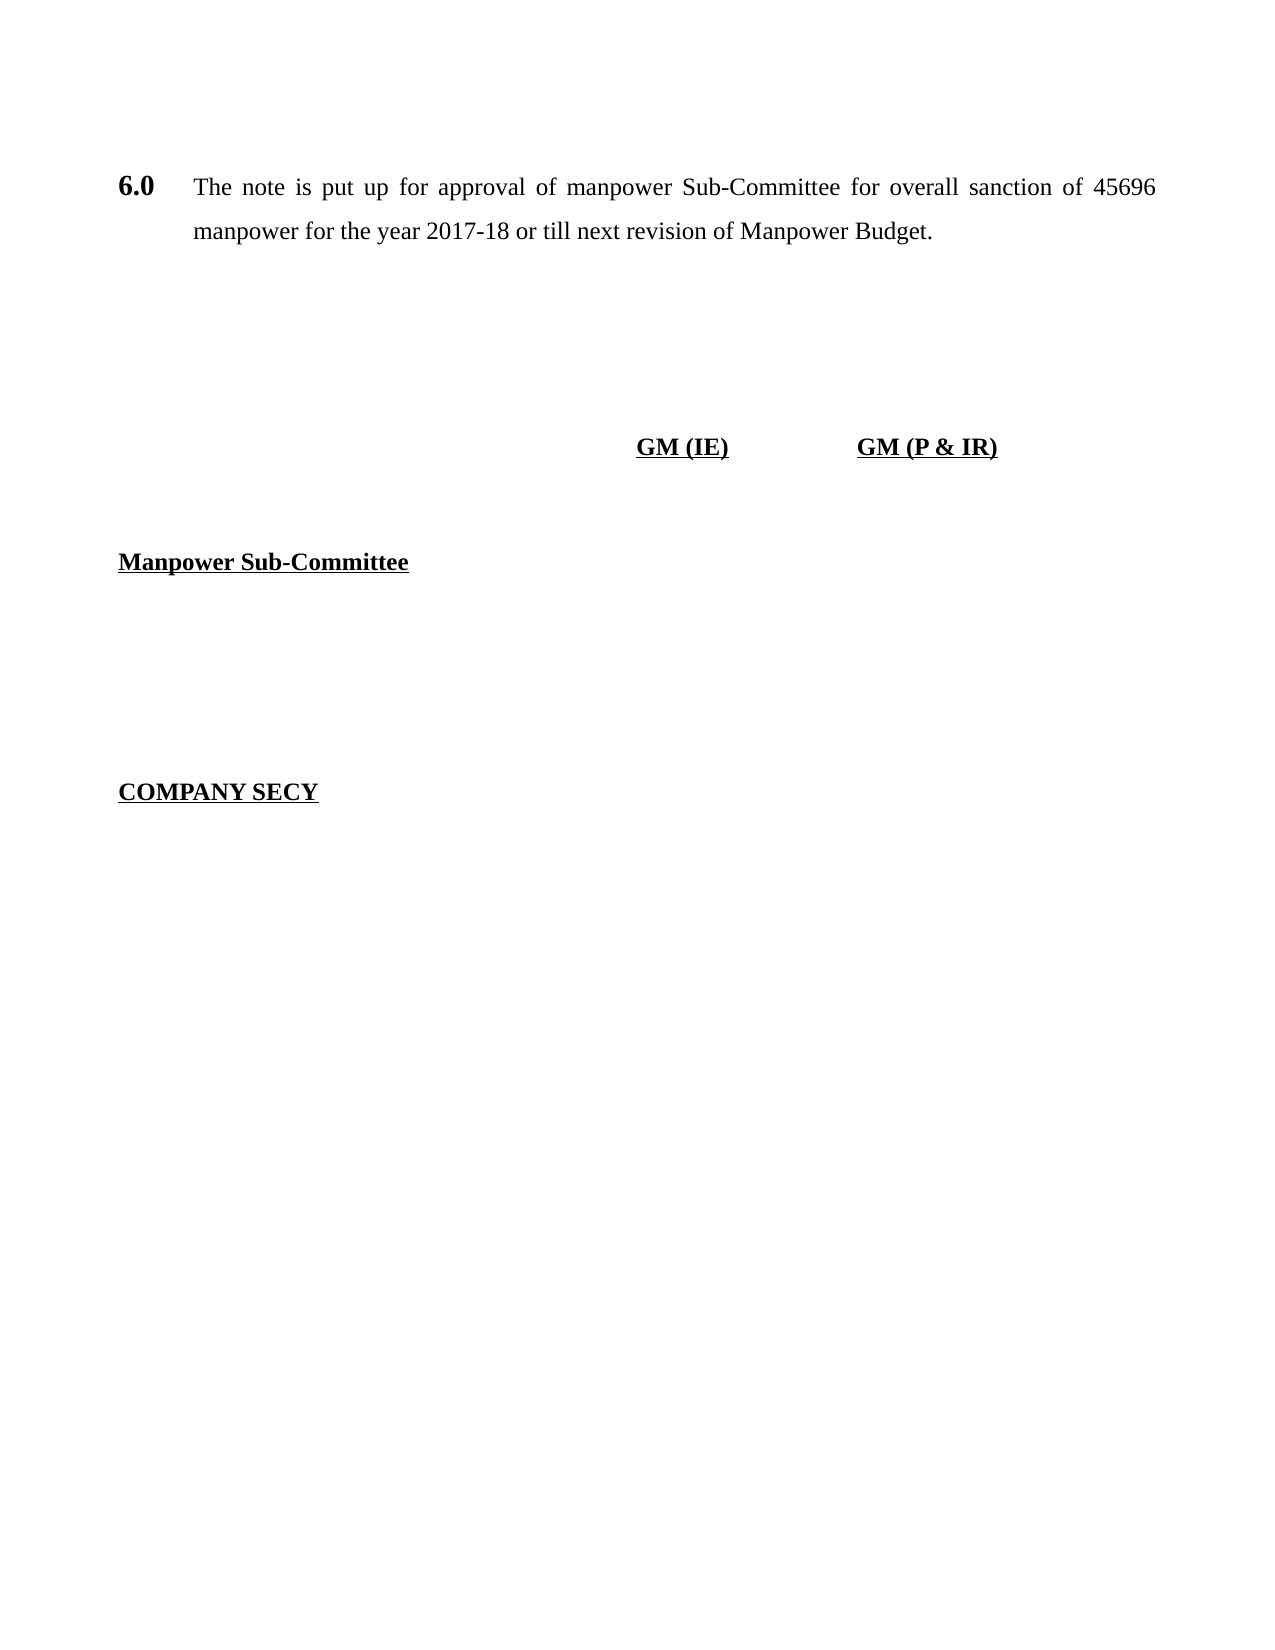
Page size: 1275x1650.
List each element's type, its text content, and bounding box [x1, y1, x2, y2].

text GM (IE) GM (P & IR) [118, 432, 1157, 461]
text 6.0 The note is put up for approval of manpower Sub-Committee for overall sanction of 45696 manpower for the year 2017-18 or till next revision of Manpower Budget. [118, 168, 1157, 245]
text Manpower Sub-Committee [118, 547, 1157, 576]
text COMPANY SECY [118, 777, 1157, 806]
